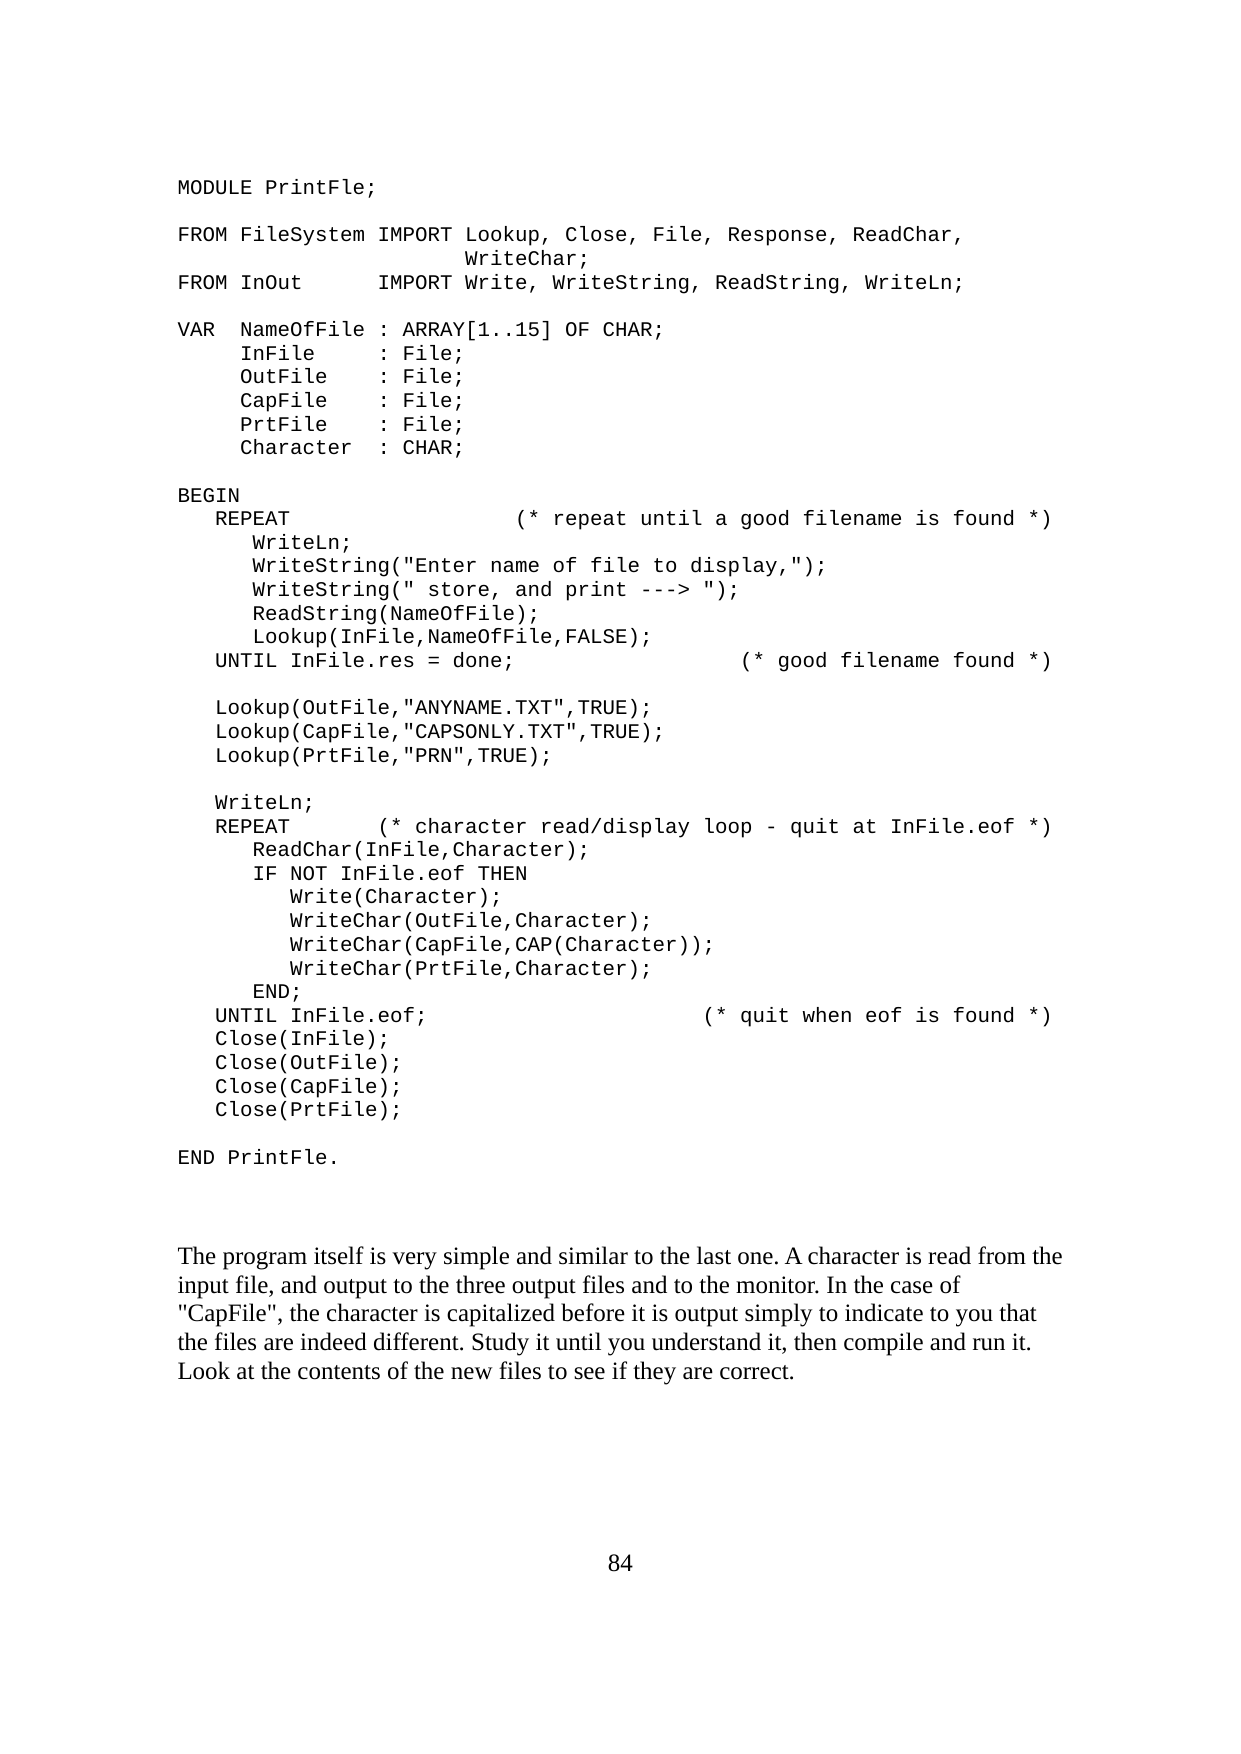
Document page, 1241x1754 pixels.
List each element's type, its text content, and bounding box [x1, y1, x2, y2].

text Lookup(OutFile,"ANYNAME.TXT",TRUE); [177, 697, 1063, 721]
text REPEAT (* character read/display loop - quit at InFile.eof *) [177, 816, 1063, 839]
text ReadChar(InFile,Character); [177, 839, 1063, 863]
text IF NOT InFile.eof THEN [177, 863, 1063, 887]
text WriteChar(OutFile,Character); [177, 910, 1063, 934]
text WriteChar(PrtFile,Character); [177, 957, 1063, 981]
text WriteLn; [177, 792, 1063, 816]
text WriteString("Enter name of file to display,"); [177, 556, 1063, 579]
text UNTIL InFile.res = done; (* good filename found *) [177, 650, 1063, 674]
text END PrintFle. [177, 1147, 1063, 1170]
text WriteLn; [177, 532, 1063, 556]
text Lookup(InFile,NameOfFile,FALSE); [177, 626, 1063, 650]
text VAR NameOfFile : ARRAY[1..15] OF CHAR; [177, 319, 1063, 343]
text InFile : File; [177, 343, 1063, 366]
text REPEAT (* repeat until a good filename is found *) [177, 508, 1063, 532]
text WriteChar(CapFile,CAP(Character)); [177, 934, 1063, 957]
text OutFile : File; [177, 366, 1063, 390]
text CapFile : File; [177, 390, 1063, 414]
text Close(CapFile); [177, 1076, 1063, 1099]
text FROM InOut IMPORT Write, WriteString, ReadString, WriteLn; [177, 272, 1063, 295]
text Lookup(CapFile,"CAPSONLY.TXT",TRUE); [177, 721, 1063, 745]
text FROM FileSystem IMPORT Lookup, Close, File, Response, ReadChar, [177, 224, 1063, 248]
text Character : CHAR; [177, 437, 1063, 461]
text Write(Character); [177, 887, 1063, 910]
text ReadString(NameOfFile); [177, 603, 1063, 626]
text Close(PrtFile); [177, 1099, 1063, 1123]
text Close(OutFile); [177, 1052, 1063, 1076]
text WriteString(" store, and print ---> "); [177, 579, 1063, 603]
text PrtFile : File; [177, 414, 1063, 437]
text Lookup(PrtFile,"PRN",TRUE); [177, 745, 1063, 768]
text UNTIL InFile.eof; (* quit when eof is found *) [177, 1005, 1063, 1028]
text END; [177, 981, 1063, 1005]
text The program itself is very simple and similar to the last one. A character is read from the input file, and output to the three output files and to the monitor. In the case of "CapFile", the character is capitalized before it is output simply to indicate to you that the files are indeed different. Study it until you understand it, then compile and run it. Look at the contents of the new files to see if they are correct. [177, 1241, 1063, 1385]
text BEGIN [177, 484, 1063, 508]
text Close(InFile); [177, 1028, 1063, 1052]
text WriteChar; [177, 248, 1063, 272]
text MODULE PrintFle; [177, 177, 1063, 201]
